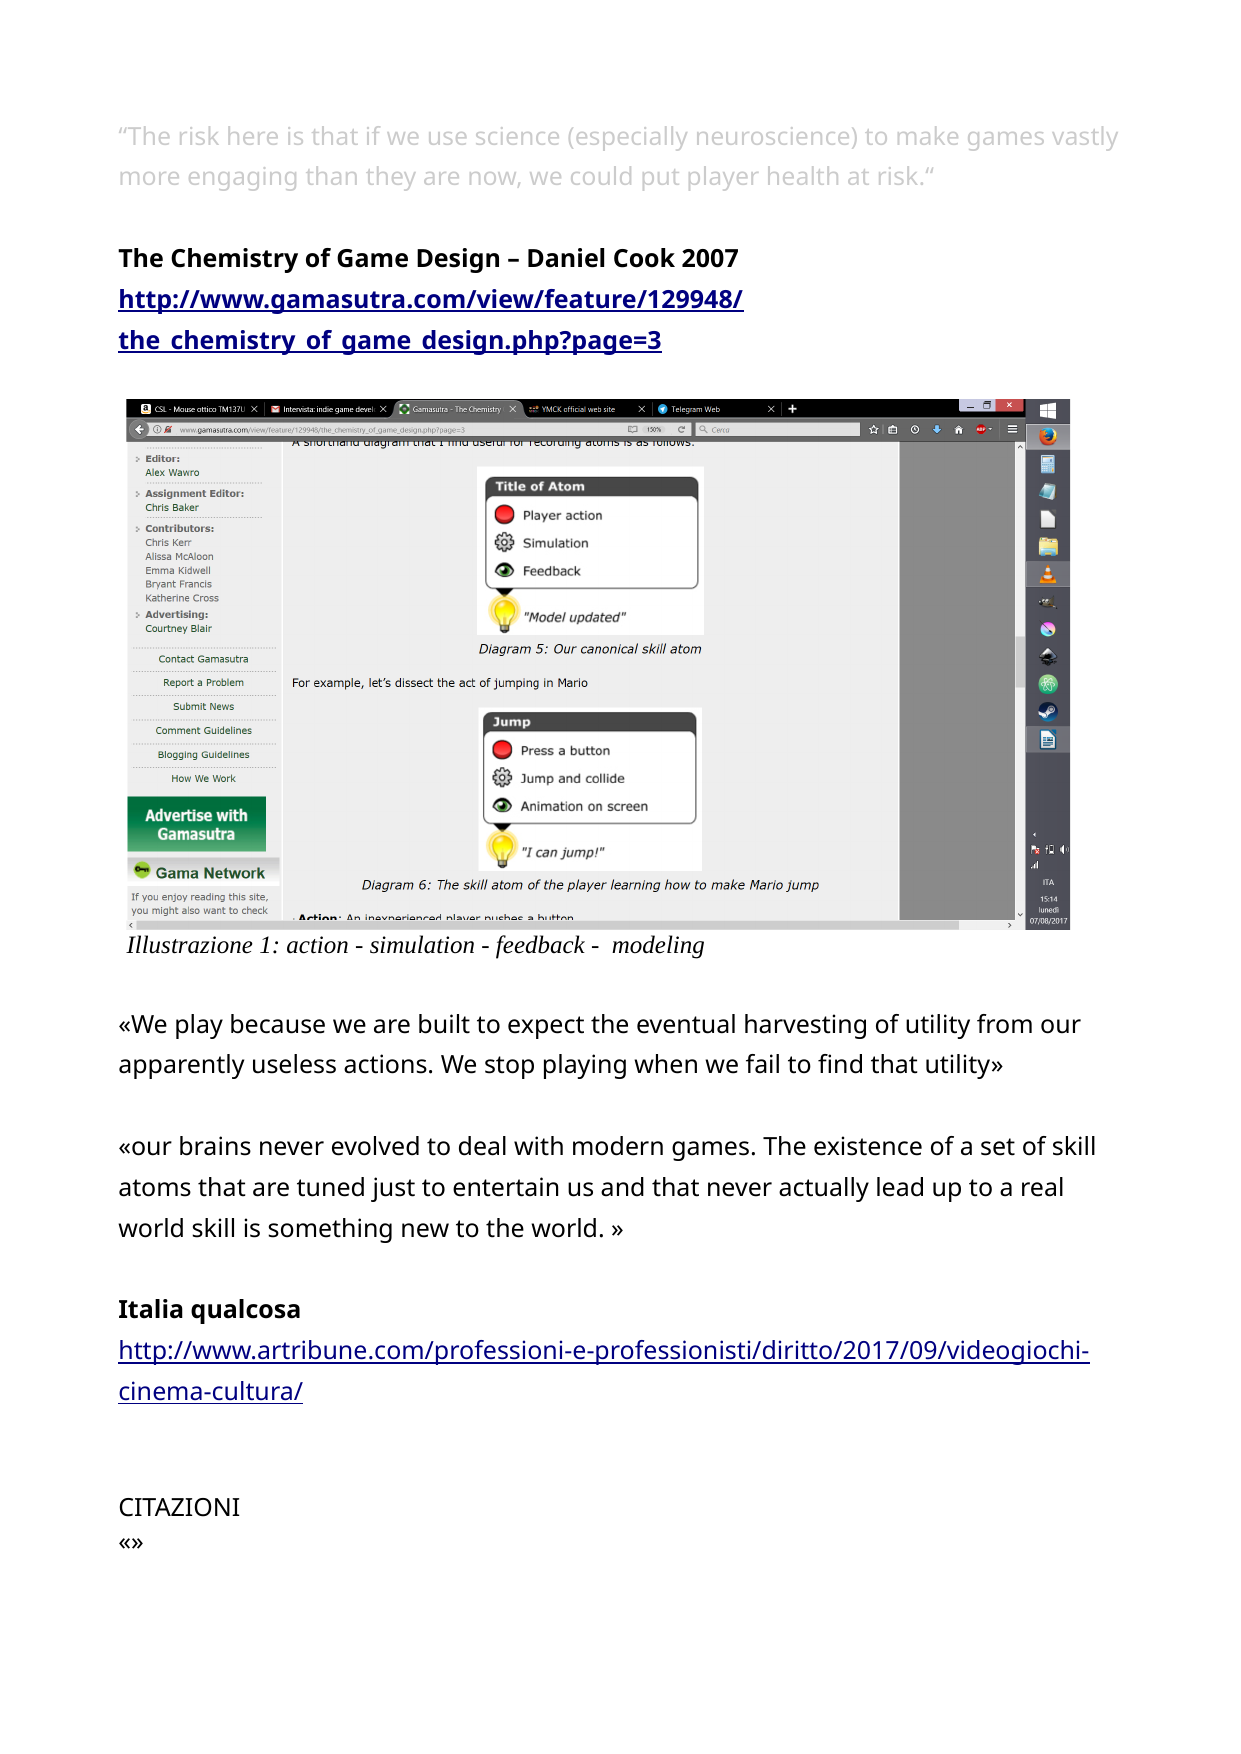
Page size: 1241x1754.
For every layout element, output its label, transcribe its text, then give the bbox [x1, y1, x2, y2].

text Illustrazione 1: action - simulation - feedback - modeling [126, 930, 1070, 959]
text «We play because we are built to expect the eventual harvesting of utility from our apparently useless actions. We stop playing when we fail to find that utility» [118, 1006, 1122, 1081]
text http://www.artribune.com/professioni-e-professionisti/diritto/2017/09/videogiochi-cinema-cultura/ [118, 1333, 1122, 1408]
text Italia qualcosa [118, 1292, 1122, 1326]
text «our brains never evolved to deal with modern games. The existence of a set of skill atoms that are tuned just to entertain us and that never actually lead up to a real world skill is something new to the world. » [118, 1129, 1122, 1244]
text The Chemistry of Game Design – Daniel Cook 2007 [118, 241, 1122, 275]
text “The risk here is that if we use science (especially neuroscience) to make games vastly more engaging than they are now, we could put player health at risk.“ [118, 118, 1122, 193]
text http://www.gamasutra.com/view/feature/129948/the_chemistry_of_game_design.php?page=3 [118, 281, 1122, 356]
text CITAZIONI [118, 1489, 1122, 1523]
text «» [118, 1523, 1122, 1558]
picture [126, 399, 1071, 930]
